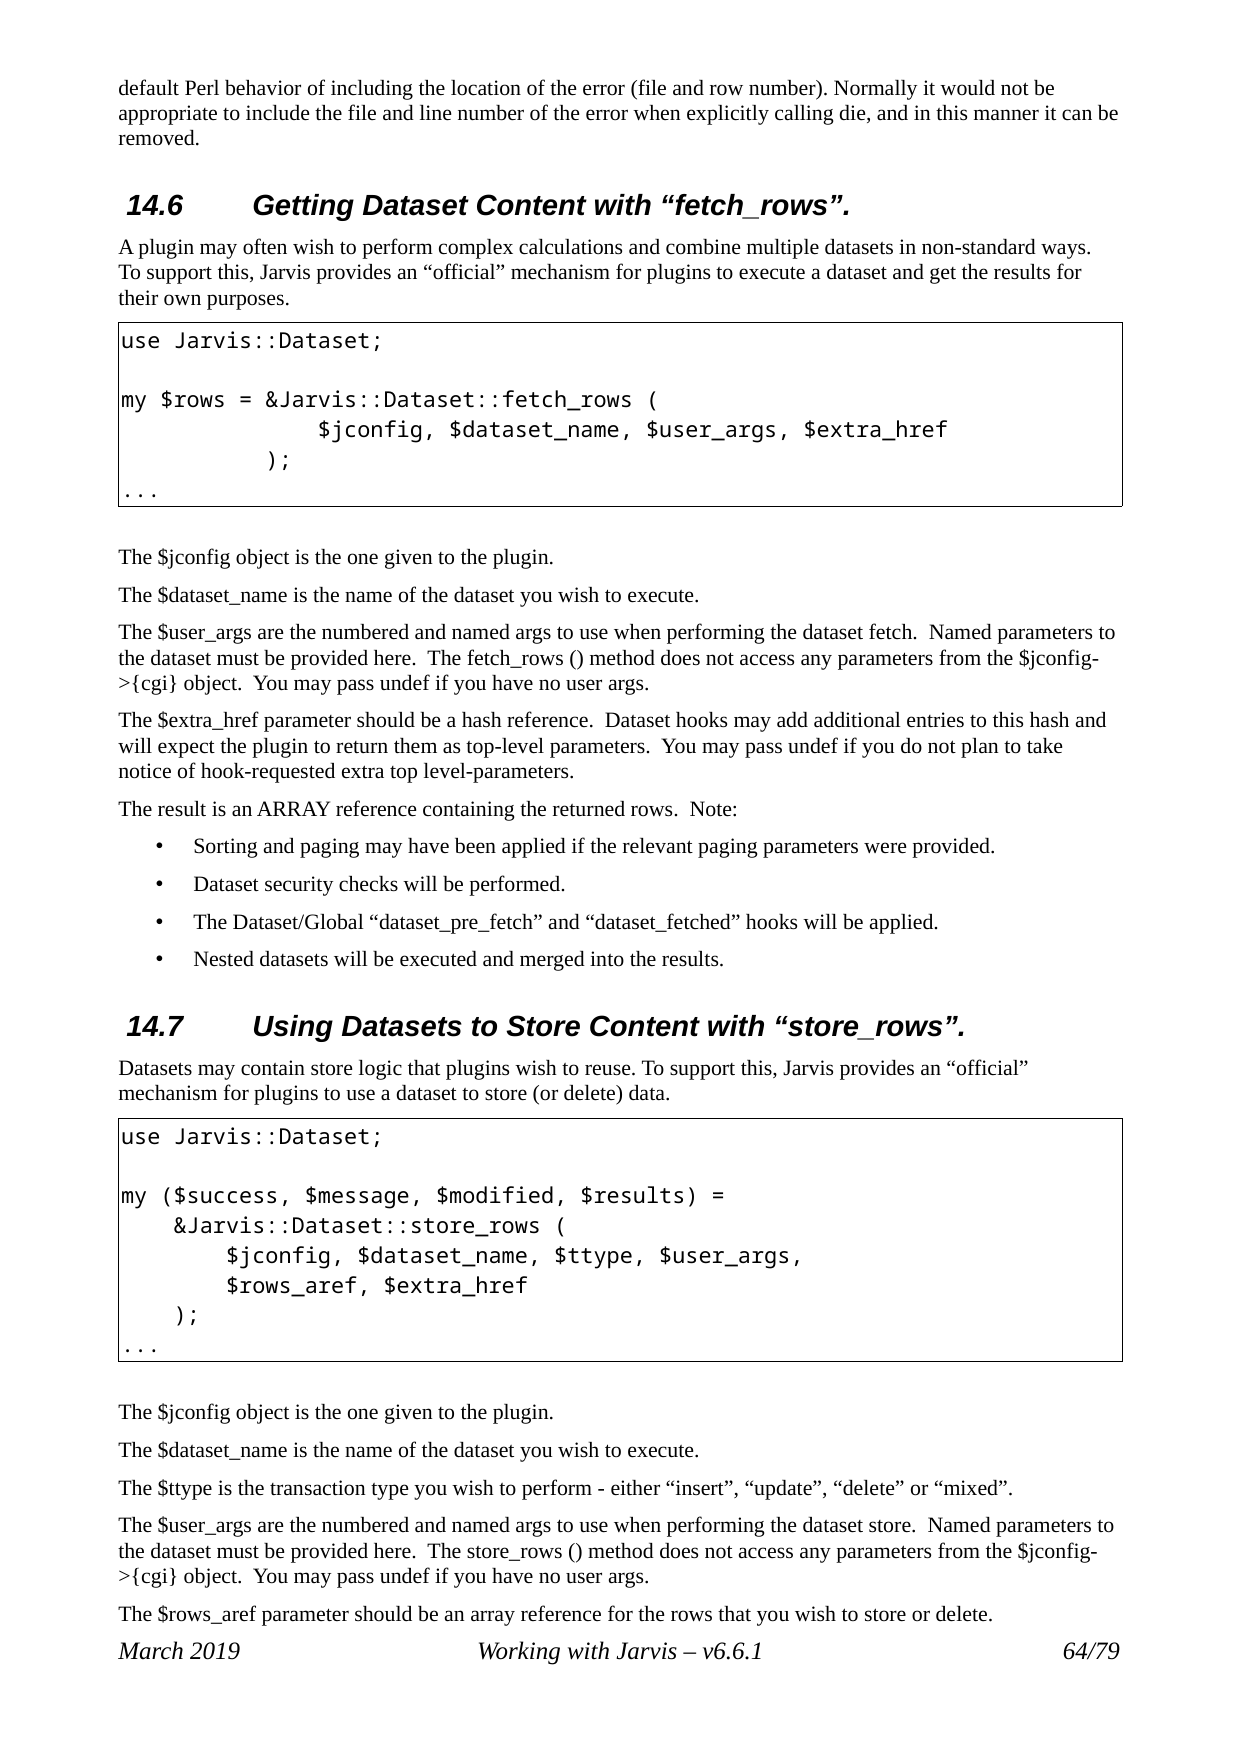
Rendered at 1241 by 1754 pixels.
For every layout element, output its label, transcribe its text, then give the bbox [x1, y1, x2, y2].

text use Jarvis::Dataset; [119, 1119, 1122, 1151]
text &Jarvis::Dataset::store_rows ( [119, 1207, 1122, 1237]
text ); [119, 441, 1122, 471]
text The $dataset_name is the name of the dataset you wish to execute. [118, 582, 1122, 607]
text default Perl behavior of including the location of the error (file and row number). Normally it would not be appropriate to include the file and line number of the error when explicitly calling die, and in this manner it can be removed. [118, 75, 1122, 151]
text ... [119, 1327, 1122, 1361]
text The $rows_aref parameter should be an array reference for the rows that you wish to store or delete. [118, 1601, 1122, 1626]
text The $user_args are the numbered and named args to use when performing the dataset fetch. Named parameters to the dataset must be provided here. The fetch_rows () method does not access any parameters from the $jconfig->{cgi} object. You may pass undef if you have no user args. [118, 619, 1122, 695]
text The $ttype is the transaction type you wish to perform - either “insert”, “update”, “delete” or “mixed”. [118, 1475, 1122, 1500]
text $rows_aref, $extra_href [119, 1267, 1122, 1297]
text The $dataset_name is the name of the dataset you wish to execute. [118, 1437, 1122, 1462]
text ... [119, 471, 1122, 506]
text ); [119, 1297, 1122, 1327]
text use Jarvis::Dataset; [119, 323, 1122, 355]
text my ($success, $message, $modified, $results) = [119, 1178, 1122, 1207]
list Nested datasets will be executed and merged into the results. [156, 946, 1122, 972]
text Datasets may contain store logic that plugins wish to reuse. To support this, Jarvis provides an “official” mechanism for plugins to use a dataset to store (or delete) data. [118, 1055, 1122, 1106]
list Dataset security checks will be performed. [156, 871, 1122, 896]
text The $extra_href parameter should be a hash reference. Dataset hooks may add additional entries to this hash and will expect the plugin to return them as top-level parameters. You may pass undef if you do not plan to take notice of hook-requested extra top level-parameters. [118, 707, 1122, 783]
text A plugin may often wish to perform complex calculations and combine multiple datasets in non-standard ways. To support this, Jarvis provides an “official” mechanism for plugins to execute a dataset and get the results for their own purposes. [118, 234, 1122, 310]
subtitle Getting Dataset Content with “fetch_rows”. [118, 188, 1122, 222]
text The $jconfig object is the one given to the plugin. [118, 544, 1122, 569]
text The $user_args are the numbered and named args to use when performing the dataset store. Named parameters to the dataset must be provided here. The store_rows () method does not access any parameters from the $jconfig->{cgi} object. You may pass undef if you have no user args. [118, 1512, 1122, 1588]
list Sorting and paging may have been applied if the relevant paging parameters were provided. [156, 833, 1122, 858]
subtitle Using Datasets to Store Content with “store_rows”. [118, 1009, 1122, 1043]
text $jconfig, $dataset_name, $user_args, $extra_href [119, 412, 1122, 441]
text The $jconfig object is the one given to the plugin. [118, 1399, 1122, 1424]
list The Dataset/Global “dataset_pre_fetch” and “dataset_fetched” hooks will be applied. [156, 909, 1122, 934]
text $jconfig, $dataset_name, $ttype, $user_args, [119, 1237, 1122, 1267]
text my $rows = &Jarvis::Dataset::fetch_rows ( [119, 382, 1122, 412]
text The result is an ARRAY reference containing the returned rows. Note: [118, 796, 1122, 821]
